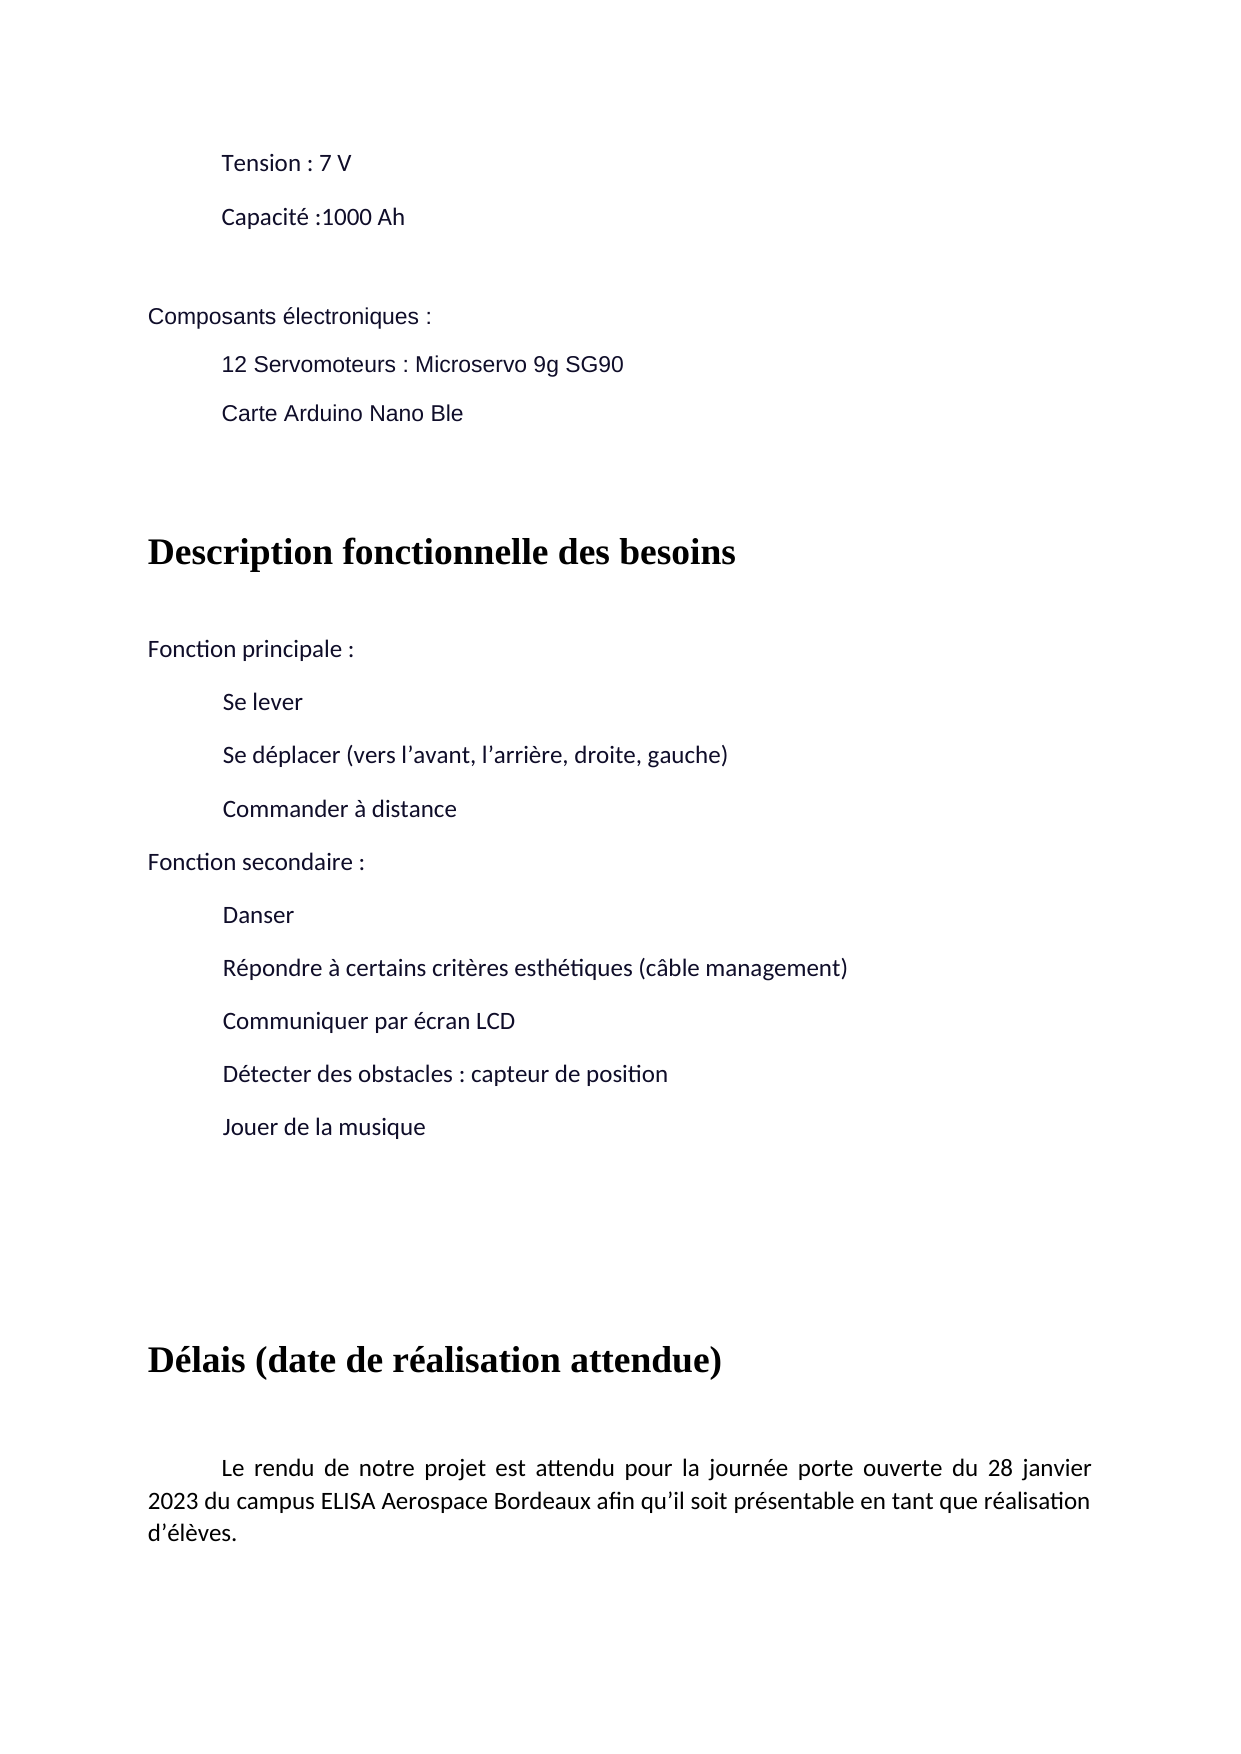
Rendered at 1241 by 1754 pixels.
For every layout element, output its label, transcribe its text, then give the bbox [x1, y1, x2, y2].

text Capacité :1000 Ah [148, 201, 1093, 231]
text Détecter des obstacles : capteur de position [148, 1058, 1093, 1089]
text Répondre à certains critères esthétiques (câble management) [148, 952, 1093, 983]
text Carte Arduino Nano Ble [148, 400, 1093, 426]
text Communiquer par écran LCD [148, 1005, 1093, 1036]
text Le rendu de notre projet est attendu pour la journée porte ouverte du 28 janvier 2023 du campus ELISA Aerospace Bordeaux afin qu’il soit présentable en tant que réalisation d’élèves. [148, 1453, 1093, 1548]
text Fonction principale : [148, 633, 1093, 664]
text 12 Servomoteurs : Microservo 9g SG90 [148, 351, 1093, 378]
text Composants électroniques : [148, 303, 1093, 329]
subtitle Description fonctionnelle des besoins [148, 529, 1093, 572]
text Danser [148, 899, 1093, 929]
text Tension : 7 V [148, 148, 1093, 178]
text Se lever [148, 686, 1093, 717]
text Commander à distance [148, 793, 1093, 823]
text Fonction secondaire : [148, 846, 1093, 876]
text Se déplacer (vers l’avant, l’arrière, droite, gauche) [148, 739, 1093, 770]
subtitle Délais (date de réalisation attendue) [148, 1337, 1093, 1381]
text Jouer de la musique [148, 1111, 1093, 1142]
